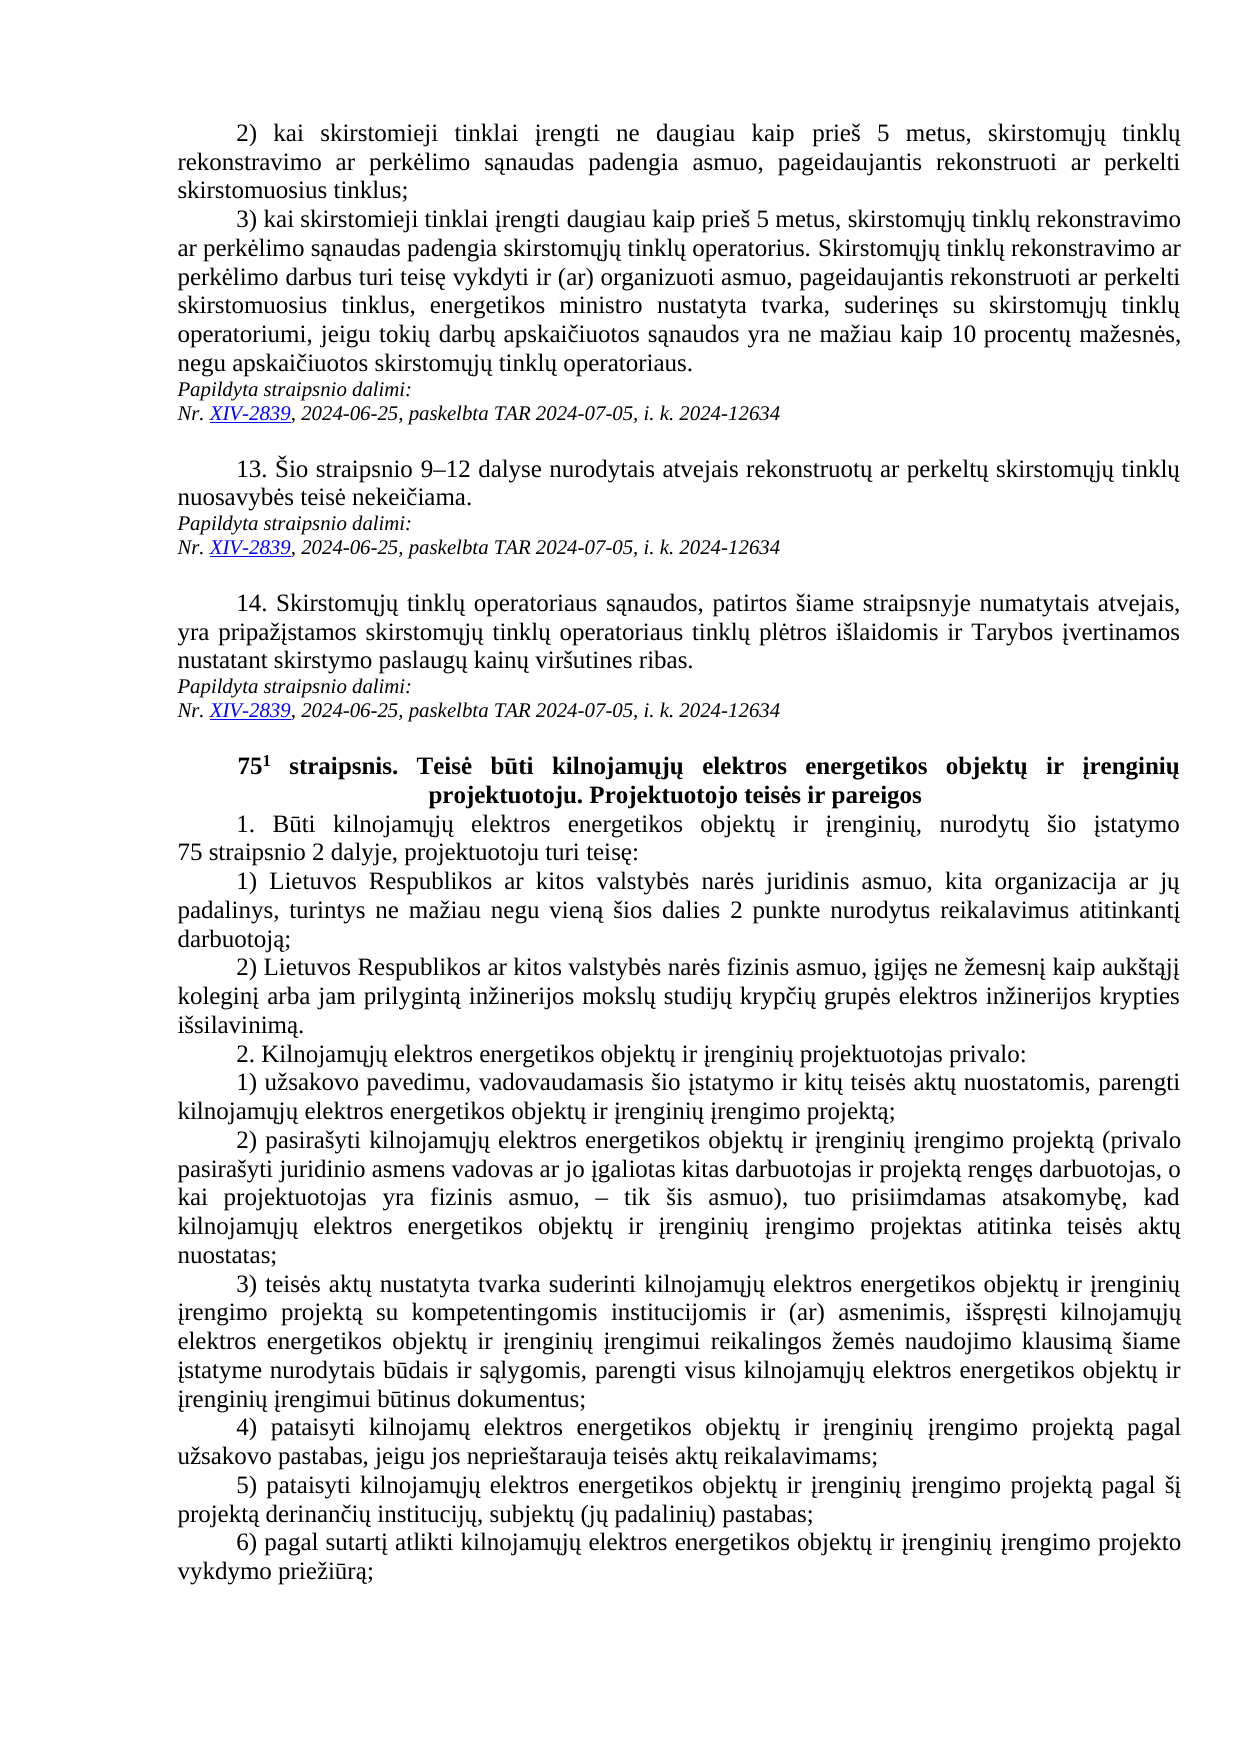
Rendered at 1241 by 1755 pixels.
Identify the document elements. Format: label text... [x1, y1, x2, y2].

text 13. Šio straipsnio 9–12 dalyse nurodytais atvejais rekonstruotų ar perkeltų skirstomųjų tinklų nuosavybės teisė nekeičiama. [177, 454, 1181, 511]
text Nr. XIV-2839, 2024-06-25, paskelbta TAR 2024-07-05, i. k. 2024-12634 [177, 401, 1181, 425]
text 6) pagal sutartį atlikti kilnojamųjų elektros energetikos objektų ir įrenginių įrengimo projekto vykdymo priežiūrą; [177, 1527, 1181, 1585]
text 3) kai skirstomieji tinklai įrengti daugiau kaip prieš 5 metus, skirstomųjų tinklų rekonstravimo ar perkėlimo sąnaudas padengia skirstomųjų tinklų operatorius. Skirstomųjų tinklų rekonstravimo ar perkėlimo darbus turi teisę vykdyti ir (ar) organizuoti asmuo, pageidaujantis rekonstruoti ar perkelti skirstomuosius tinklus, energetikos ministro nustatyta tvarka, suderinęs su skirstomųjų tinklų operatoriumi, jeigu tokių darbų apskaičiuotos sąnaudos yra ne mažiau kaip 10 procentų mažesnės, negu apskaičiuotos skirstomųjų tinklų operatoriaus. [177, 204, 1181, 377]
text 2) kai skirstomieji tinklai įrengti ne daugiau kaip prieš 5 metus, skirstomųjų tinklų rekonstravimo ar perkėlimo sąnaudas padengia asmuo, pageidaujantis rekonstruoti ar perkelti skirstomuosius tinklus; [177, 118, 1181, 204]
text 1) užsakovo pavedimu, vadovaudamasis šio įstatymo ir kitų teisės aktų nuostatomis, parengti kilnojamųjų elektros energetikos objektų ir įrenginių įrengimo projektą; [177, 1067, 1181, 1125]
text 2) Lietuvos Respublikos ar kitos valstybės narės fizinis asmuo, įgijęs ne žemesnį kaip aukštąjį koleginį arba jam prilygintą inžinerijos mokslų studijų krypčių grupės elektros inžinerijos krypties išsilavinimą. [177, 952, 1181, 1039]
text 1. Būti kilnojamųjų elektros energetikos objektų ir įrenginių, nurodytų šio įstatymo 75 straipsnio 2 dalyje, projektuotoju turi teisę: [177, 809, 1181, 866]
text Nr. XIV-2839, 2024-06-25, paskelbta TAR 2024-07-05, i. k. 2024-12634 [177, 698, 1181, 722]
text 751 straipsnis. Teisė būti kilnojamųjų elektros energetikos objektų ir įrenginių projektuotoju. Projektuotojo teisės ir pareigos [237, 751, 1181, 809]
text Nr. XIV-2839, 2024-06-25, paskelbta TAR 2024-07-05, i. k. 2024-12634 [177, 535, 1181, 559]
text 1) Lietuvos Respublikos ar kitos valstybės narės juridinis asmuo, kita organizacija ar jų padalinys, turintys ne mažiau negu vieną šios dalies 2 punkte nurodytus reikalavimus atitinkantį darbuotoją; [177, 866, 1181, 952]
text Papildyta straipsnio dalimi: [177, 674, 1181, 698]
text Papildyta straipsnio dalimi: [177, 511, 1181, 535]
text Papildyta straipsnio dalimi: [177, 377, 1181, 401]
text 3) teisės aktų nustatyta tvarka suderinti kilnojamųjų elektros energetikos objektų ir įrenginių įrengimo projektą su kompetentingomis institucijomis ir (ar) asmenimis, išspręsti kilnojamųjų elektros energetikos objektų ir įrenginių įrengimui reikalingos žemės naudojimo klausimą šiame įstatyme nurodytais būdais ir sąlygomis, parengti visus kilnojamųjų elektros energetikos objektų ir įrenginių įrengimui būtinus dokumentus; [177, 1269, 1181, 1412]
text 2) pasirašyti kilnojamųjų elektros energetikos objektų ir įrenginių įrengimo projektą (privalo pasirašyti juridinio asmens vadovas ar jo įgaliotas kitas darbuotojas ir projektą rengęs darbuotojas, o kai projektuotojas yra fizinis asmuo, – tik šis asmuo), tuo prisiimdamas atsakomybę, kad kilnojamųjų elektros energetikos objektų ir įrenginių įrengimo projektas atitinka teisės aktų nuostatas; [177, 1125, 1181, 1269]
text 2. Kilnojamųjų elektros energetikos objektų ir įrenginių projektuotojas privalo: [177, 1039, 1181, 1067]
text 5) pataisyti kilnojamųjų elektros energetikos objektų ir įrenginių įrengimo projektą pagal šį projektą derinančių institucijų, subjektų (jų padalinių) pastabas; [177, 1470, 1181, 1527]
text 14. Skirstomųjų tinklų operatoriaus sąnaudos, patirtos šiame straipsnyje numatytais atvejais, yra pripažįstamos skirstomųjų tinklų operatoriaus tinklų plėtros išlaidomis ir Tarybos įvertinamos nustatant skirstymo paslaugų kainų viršutines ribas. [177, 588, 1181, 674]
text 4) pataisyti kilnojamų elektros energetikos objektų ir įrenginių įrengimo projektą pagal užsakovo pastabas, jeigu jos neprieštarauja teisės aktų reikalavimams; [177, 1412, 1181, 1470]
